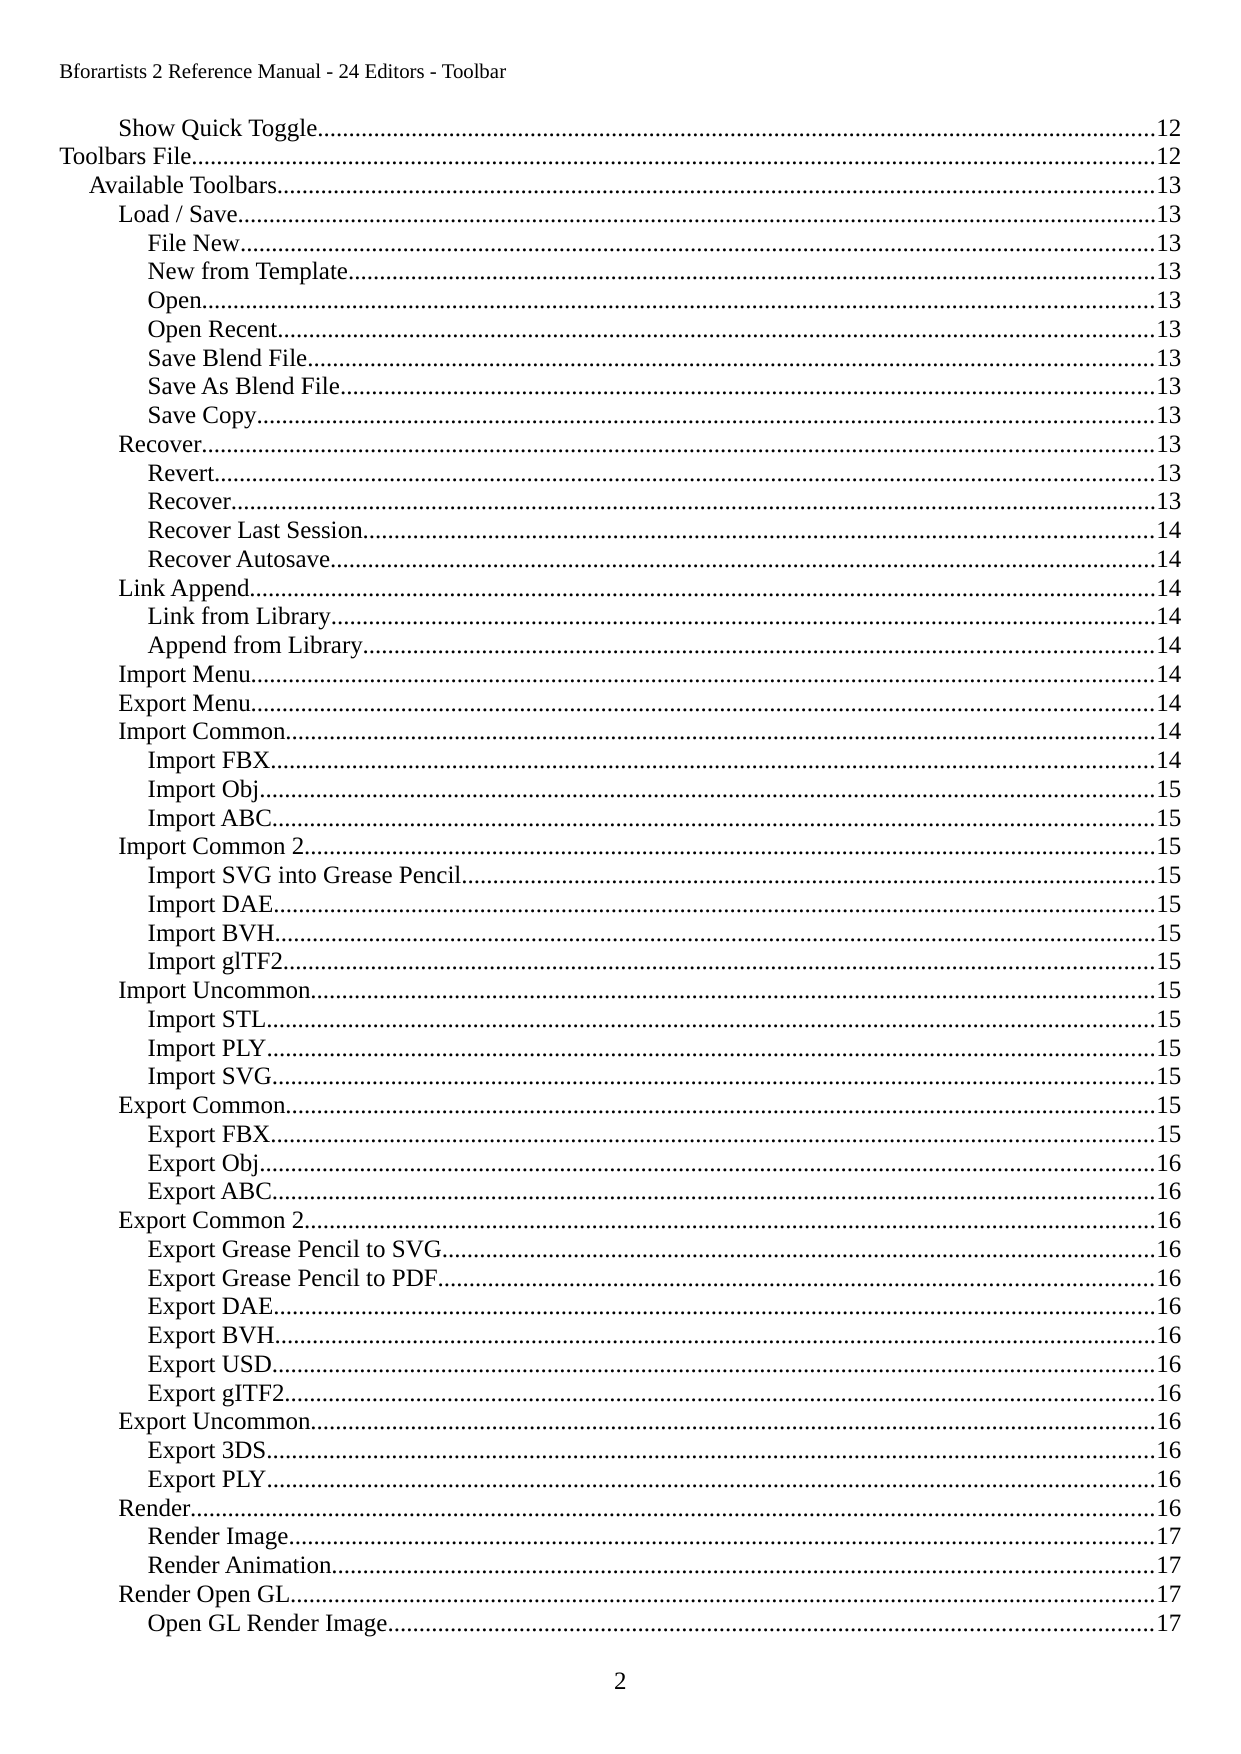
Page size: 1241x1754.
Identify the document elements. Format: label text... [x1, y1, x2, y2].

text Import Common 14 [118, 716, 1181, 745]
text Import glTF2 15 [147, 946, 1181, 975]
text Export gITF2 16 [147, 1378, 1181, 1406]
text Render Animation 17 [147, 1550, 1181, 1579]
text Import ABC 15 [147, 803, 1181, 831]
text Load / Save 13 [118, 199, 1181, 228]
text Import PLY 15 [147, 1033, 1181, 1061]
text Revert 13 [147, 458, 1181, 486]
text Toolbars File 12 [59, 141, 1181, 170]
text Append from Library 14 [147, 630, 1181, 659]
text Import FBX 14 [147, 745, 1181, 774]
text Import Uncommon 15 [118, 975, 1181, 1004]
text Show Quick Toggle 12 [118, 113, 1181, 141]
text Export Obj 16 [147, 1148, 1181, 1176]
text Recover 13 [118, 429, 1181, 458]
text Render Image 17 [147, 1521, 1181, 1550]
text Render Open GL 17 [118, 1579, 1181, 1608]
text Render 16 [118, 1493, 1181, 1521]
text Save As Blend File 13 [147, 371, 1181, 400]
text Export 3DS 16 [147, 1435, 1181, 1464]
text Open Recent 13 [147, 314, 1181, 343]
text Recover Autosave 14 [147, 544, 1181, 573]
text Import STL 15 [147, 1004, 1181, 1033]
text Export FBX 15 [147, 1119, 1181, 1148]
text Export Common 15 [118, 1090, 1181, 1119]
text Export Menu 14 [118, 688, 1181, 716]
text Import DAE 15 [147, 889, 1181, 918]
text Available Toolbars 13 [88, 170, 1181, 199]
text Import Obj 15 [147, 774, 1181, 803]
text Open 13 [147, 285, 1181, 314]
text Link from Library 14 [147, 601, 1181, 630]
text Export USD 16 [147, 1349, 1181, 1378]
text Export PLY 16 [147, 1464, 1181, 1493]
text Open GL Render Image 17 [147, 1608, 1181, 1636]
text Export Common 2 16 [118, 1205, 1181, 1234]
text Save Blend File 13 [147, 343, 1181, 371]
text Import SVG into Grease Pencil 15 [147, 860, 1181, 889]
text Import SVG 15 [147, 1061, 1181, 1090]
text Export DAE 16 [147, 1291, 1181, 1320]
text Recover 13 [147, 486, 1181, 515]
text Import Common 2 15 [118, 831, 1181, 860]
text Import Menu 14 [118, 659, 1181, 688]
text Link Append 14 [118, 573, 1181, 601]
text Export Grease Pencil to PDF 16 [147, 1263, 1181, 1291]
text New from Template 13 [147, 256, 1181, 285]
text Export BVH 16 [147, 1320, 1181, 1349]
text Import BVH 15 [147, 918, 1181, 946]
text File New 13 [147, 228, 1181, 256]
text Export ABC 16 [147, 1176, 1181, 1205]
text Recover Last Session 14 [147, 515, 1181, 544]
text Export Uncommon 16 [118, 1406, 1181, 1435]
text Export Grease Pencil to SVG 16 [147, 1234, 1181, 1263]
text Save Copy 13 [147, 400, 1181, 429]
